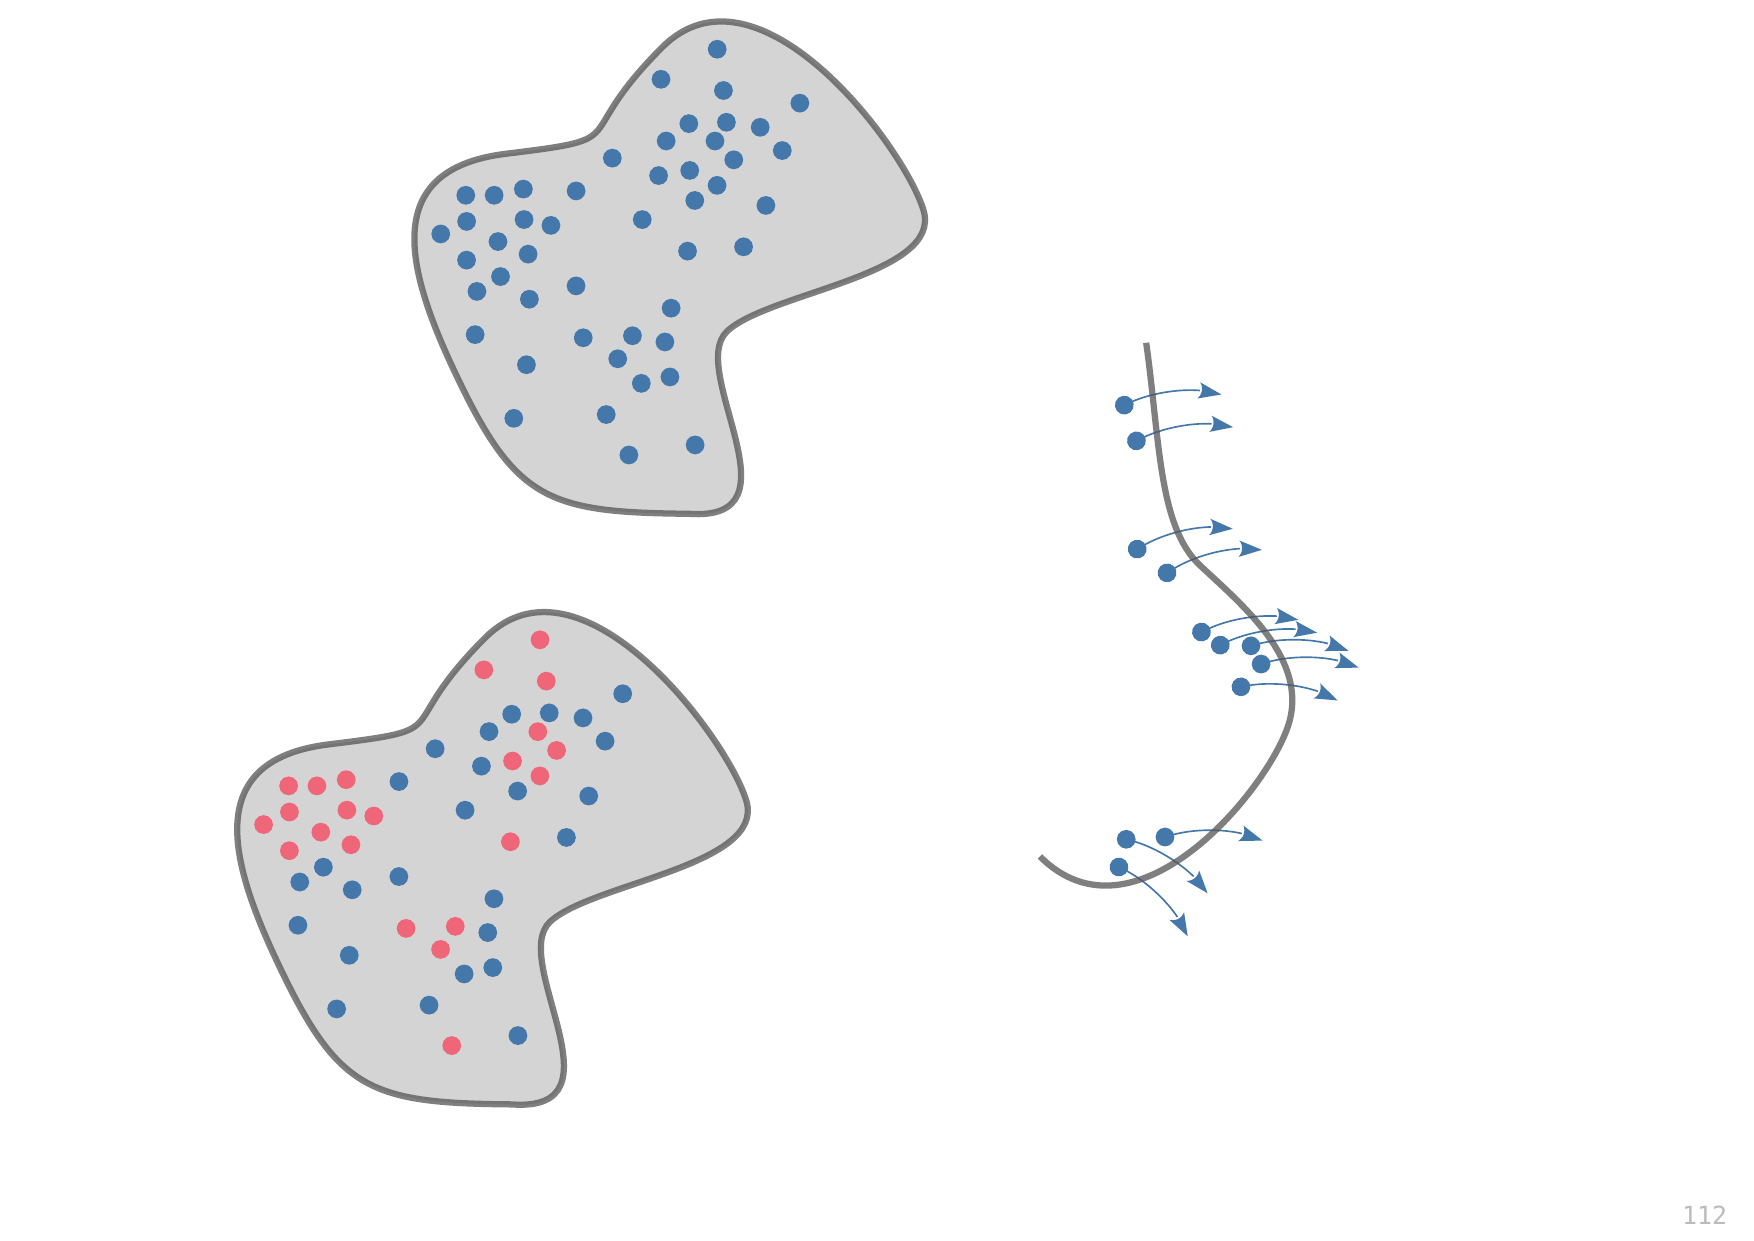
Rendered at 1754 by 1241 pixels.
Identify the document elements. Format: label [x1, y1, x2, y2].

text_box [1109, 857, 1129, 877]
text_box [1128, 540, 1147, 559]
text_box [1115, 395, 1134, 415]
text_box [1127, 431, 1146, 451]
text_box [1192, 622, 1211, 642]
text_box [1155, 827, 1175, 847]
text_box [1231, 677, 1251, 697]
text_box [1157, 563, 1177, 582]
text_box [1116, 829, 1136, 849]
text_box [1241, 636, 1271, 674]
text_box [1210, 635, 1230, 655]
text_box [237, 612, 748, 1105]
text_box [414, 21, 926, 515]
